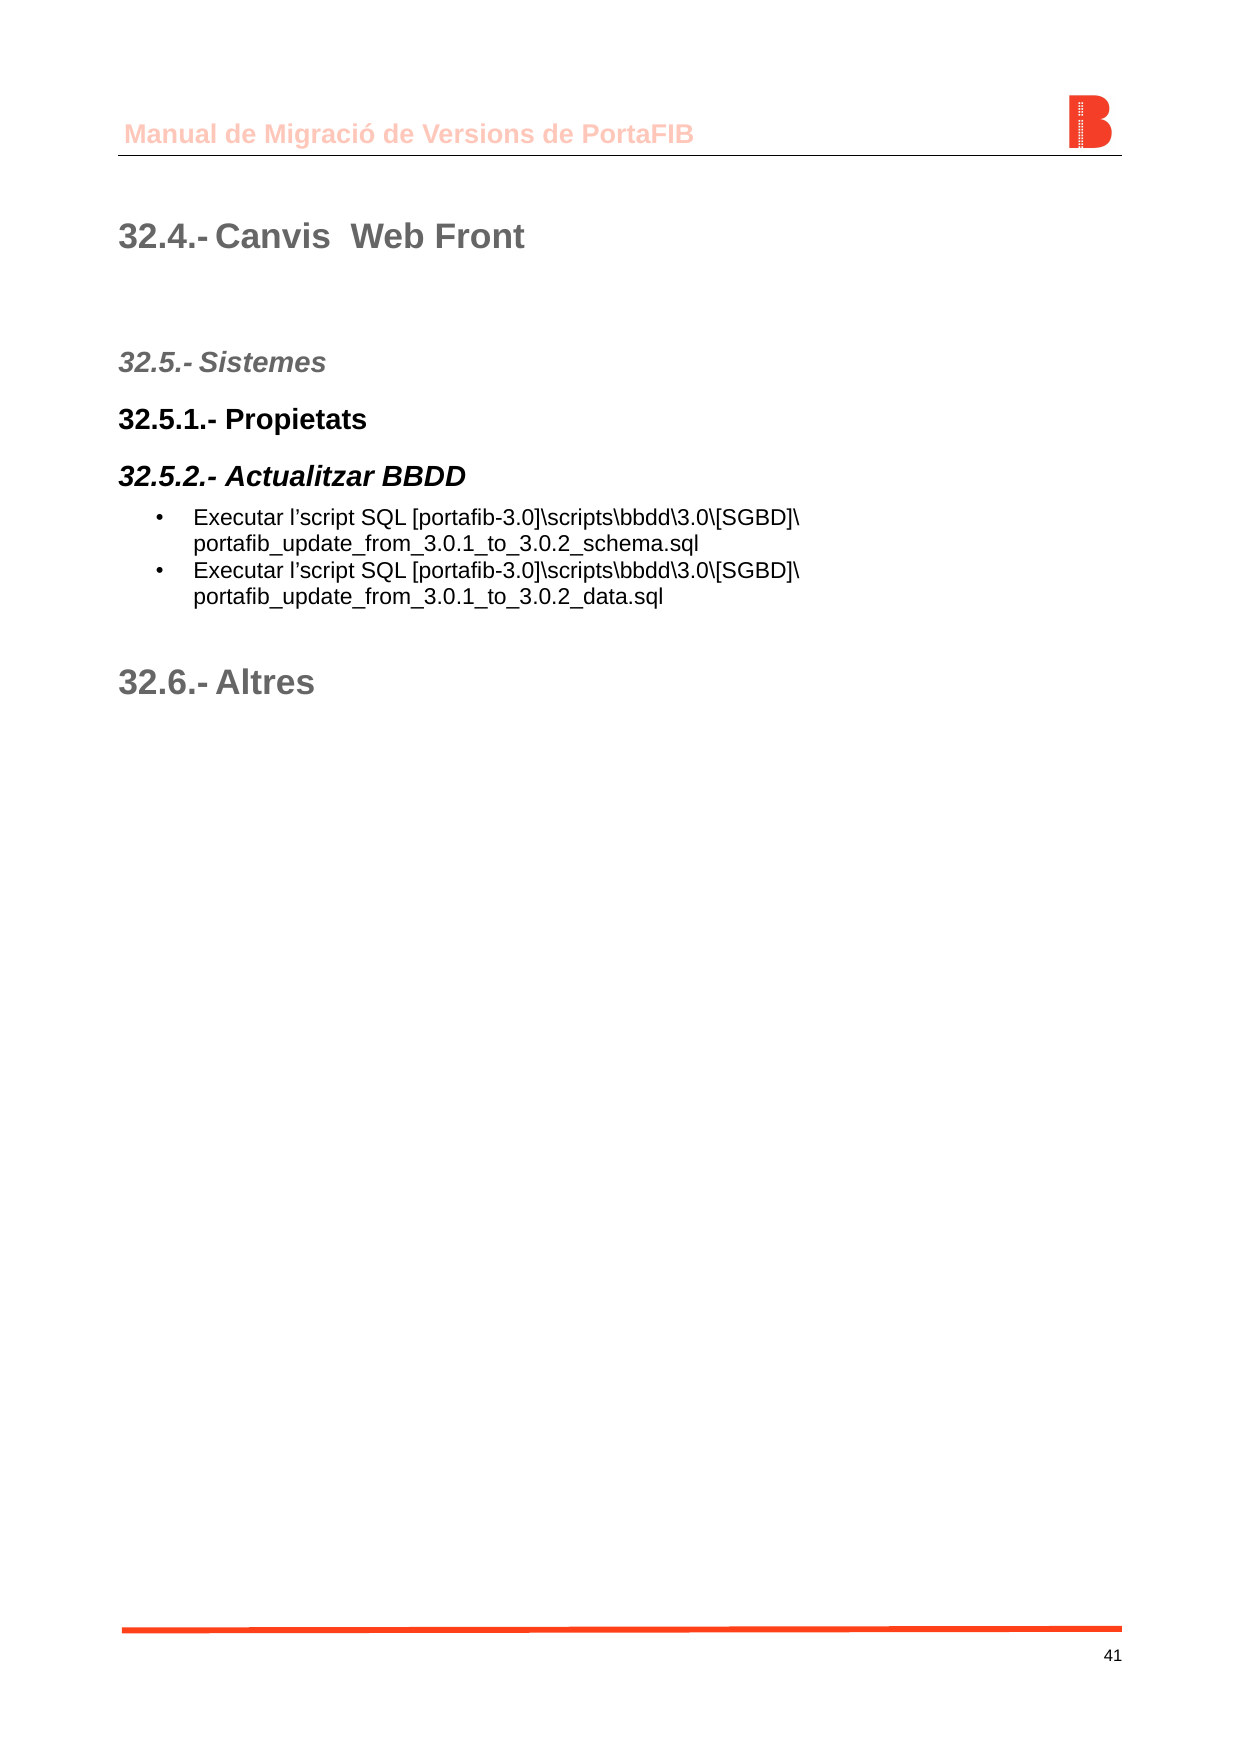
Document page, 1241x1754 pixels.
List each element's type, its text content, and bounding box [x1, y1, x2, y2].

subtitle Sistemes [118, 344, 1122, 378]
subtitle Canvis Web Front [118, 216, 1122, 256]
list Executar l’script SQL [portafib-3.0]\scripts\bbdd\3.0\[SGBD]\portafib_update_from_3.0.1_to_3.0.2_data.sql [156, 557, 1122, 609]
subtitle Propietats [118, 402, 1122, 435]
list Executar l’script SQL [portafib-3.0]\scripts\bbdd\3.0\[SGBD]\portafib_update_from_3.0.1_to_3.0.2_schema.sql [156, 504, 1122, 557]
subtitle Actualitzar BBDD [118, 459, 1122, 492]
subtitle Altres [118, 661, 1122, 702]
picture [1063, 94, 1117, 150]
